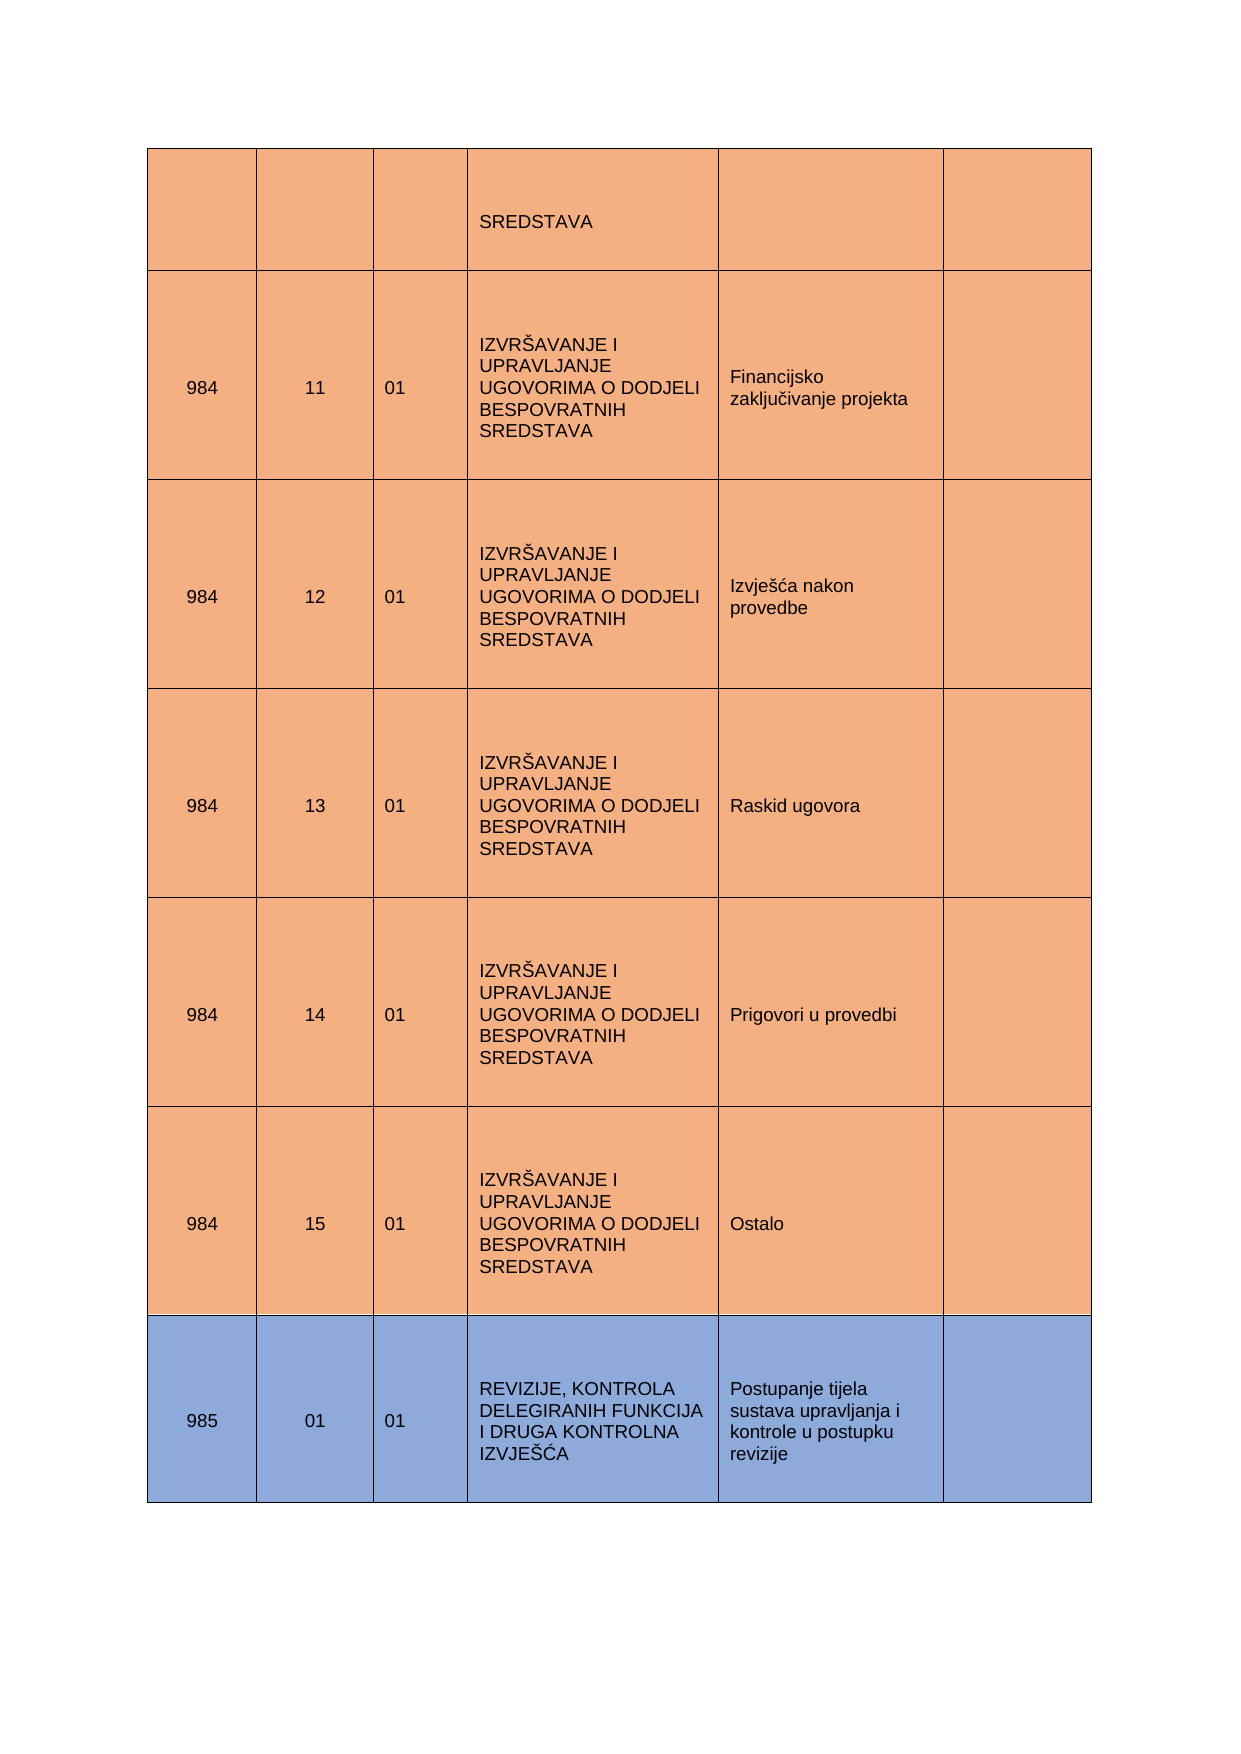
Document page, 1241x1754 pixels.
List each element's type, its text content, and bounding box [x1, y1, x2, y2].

table_cell 01 [374, 271, 467, 479]
table_cell [944, 898, 1091, 1106]
table_cell 11 [257, 271, 373, 479]
table_cell [374, 149, 467, 270]
table_cell Izvješća nakon provedbe [719, 480, 943, 688]
table_cell Postupanje tijela sustava upravljanja i kontrole u postupku revizije [719, 1316, 943, 1502]
table_cell 15 [257, 1107, 373, 1314]
table_cell [148, 149, 256, 270]
table_cell Financijsko zaključivanje projekta [719, 271, 943, 479]
table_cell [719, 149, 943, 270]
table_cell 984 [148, 271, 256, 479]
table_cell IZVRŠAVANJE I UPRAVLJANJE UGOVORIMA O DODJELI BESPOVRATNIH SREDSTAVA [468, 271, 718, 479]
table_cell [944, 1316, 1091, 1502]
table_cell 01 [257, 1316, 373, 1502]
table_cell 984 [148, 1107, 256, 1314]
table_cell 984 [148, 898, 256, 1106]
table_cell 13 [257, 689, 373, 897]
table_cell 01 [374, 1316, 467, 1502]
table_cell [944, 149, 1091, 270]
table_cell IZVRŠAVANJE I UPRAVLJANJE UGOVORIMA O DODJELI BESPOVRATNIH SREDSTAVA [468, 1107, 718, 1314]
table_cell [944, 271, 1091, 479]
table_cell [257, 149, 373, 270]
table_cell 01 [374, 689, 467, 897]
table_cell IZVRŠAVANJE I UPRAVLJANJE UGOVORIMA O DODJELI BESPOVRATNIH SREDSTAVA [468, 898, 718, 1106]
table_cell IZVRŠAVANJE I UPRAVLJANJE UGOVORIMA O DODJELI BESPOVRATNIH SREDSTAVA [468, 689, 718, 897]
table_cell IZVRŠAVANJE I UPRAVLJANJE UGOVORIMA O DODJELI BESPOVRATNIH SREDSTAVA [468, 480, 718, 688]
table_cell Prigovori u provedbi [719, 898, 943, 1106]
table_cell REVIZIJE, KONTROLA DELEGIRANIH FUNKCIJA I DRUGA KONTROLNA IZVJEŠĆA [468, 1316, 718, 1502]
table_cell 01 [374, 1107, 467, 1314]
table_cell [944, 1107, 1091, 1314]
table_cell 12 [257, 480, 373, 688]
table_cell 984 [148, 689, 256, 897]
table_cell Ostalo [719, 1107, 943, 1314]
table_cell SREDSTAVA [468, 149, 718, 270]
table_cell 01 [374, 898, 467, 1106]
table_cell 984 [148, 480, 256, 688]
table_cell 01 [374, 480, 467, 688]
table_cell [944, 689, 1091, 897]
table_cell Raskid ugovora [719, 689, 943, 897]
table_cell [944, 480, 1091, 688]
table_cell 985 [148, 1316, 256, 1502]
table_cell 14 [257, 898, 373, 1106]
